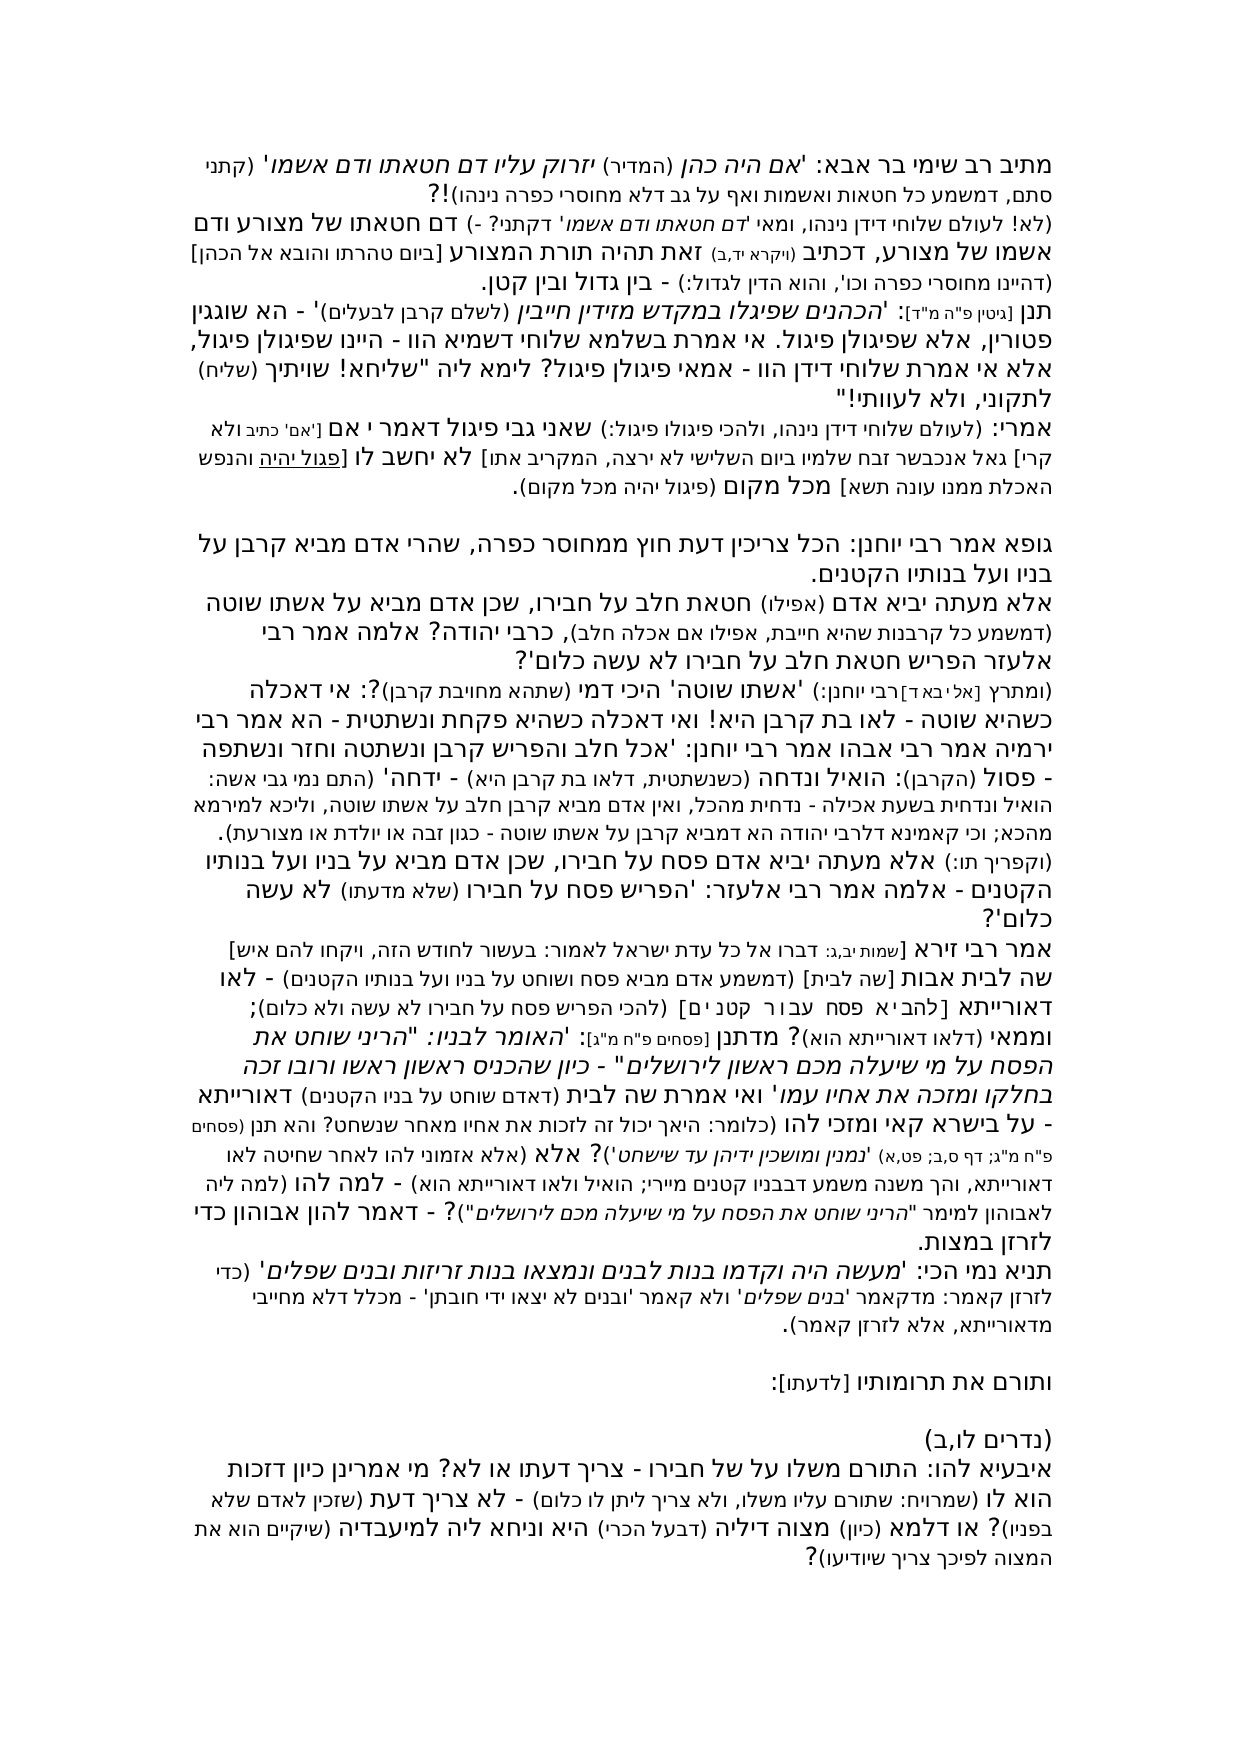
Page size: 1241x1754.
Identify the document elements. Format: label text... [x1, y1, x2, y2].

text איבעיא להו: התורם משלו על של חבירו - צריך דעתו או לא? מי אמרינן כיון דזכות הוא לו (שמרויח: שתורם עליו משלו, ולא צריך ליתן לו כלום) - לא צריך דעת (שזכין לאדם שלא בפניו)? או דלמא (כיון) מצוה דיליה (דבעל הכרי) היא וניחא ליה למיעבדיה (שיקיים הוא את המצוה לפיכך צריך שיודיעו)? [187, 1454, 1053, 1571]
text (נדרים לו,ב) [187, 1425, 1053, 1454]
text אלא מעתה יביא אדם (אפילו) חטאת חלב על חבירו, שכן אדם מביא על אשתו שוטה (דמשמע כל קרבנות שהיא חייבת, אפילו אם אכלה חלב), כרבי יהודה? אלמה אמר רבי אלעזר 'הפריש חטאת חלב על חבירו לא עשה כלום'? [187, 588, 1053, 676]
text תניא נמי הכי: 'מעשה היה וקדמו בנות לבנים ונמצאו בנות זריזות ובנים שפלים' (כדי לזרזן קאמר: מדקאמר 'בנים שפלים' ולא קאמר 'ובנים לא יצאו ידי חובתן' - מכלל דלא מחייבי מדאורייתא, אלא לזרזן קאמר). [187, 1256, 1053, 1339]
text (וקפריך תו:) אלא מעתה יביא אדם פסח על חבירו, שכן אדם מביא על בניו ועל בנותיו הקטנים - אלמה אמר רבי אלעזר: 'הפריש פסח על חבירו (שלא מדעתו) לא עשה כלום'? [187, 846, 1053, 934]
text גופא אמר רבי יוחנן: הכל צריכין דעת חוץ ממחוסר כפרה, שהרי אדם מביא קרבן על בניו ועל בנותיו הקטנים. [187, 529, 1053, 588]
text מתיב רב שימי בר אבא: 'אם היה כהן (המדיר) יזרוק עליו דם חטאתו ודם אשמו' (קתני סתם, דמשמע כל חטאות ואשמות ואף על גב דלא מחוסרי כפרה נינהו)!? [187, 150, 1053, 208]
text ותורם את תרומותיו [לדעתו]: [187, 1367, 1053, 1397]
text אמר רבי זירא [שמות יב,ג: דברו אל כל עדת ישראל לאמור: בעשור לחודש הזה, ויקחו להם איש] שה לבית אבות [שה לבית] (דמשמע אדם מביא פסח ושוחט על בניו ועל בנותיו הקטנים) - לאו דאורייתא [להביא פסח עבור קטנים] (להכי הפריש פסח על חבירו לא עשה ולא כלום); וממאי (דלאו דאורייתא הוא)? מדתנן [פסחים פ"ח מ"ג]: 'האומר לבניו: "הריני שוחט את הפסח על מי שיעלה מכם ראשון לירושלים" - כיון שהכניס ראשון ראשו ורובו זכה בחלקו ומזכה את אחיו עמו' ואי אמרת שה לבית (דאדם שוחט על בניו הקטנים) דאורייתא - על בישרא קאי ומזכי להו (כלומר: היאך יכול זה לזכות את אחיו מאחר שנשחט? והא תנן (פסחים פ"ח מ"ג; דף ס,ב; פט,א) 'נמנין ומושכין ידיהן עד שישחט')? אלא (אלא אזמוני להו לאחר שחיטה לאו דאורייתא, והך משנה משמע דבבניו קטנים מיירי; הואיל ולאו דאורייתא הוא) - למה להו (למה ליה לאבוהון למימר "הריני שוחט את הפסח על מי שיעלה מכם לירושלים")? - דאמר להון אבוהון כדי לזרזן במצות. [187, 934, 1053, 1256]
text (ומתרץ [אליבא ד]רבי יוחנן:) 'אשתו שוטה' היכי דמי (שתהא מחויבת קרבן)?: אי דאכלה כשהיא שוטה - לאו בת קרבן היא! ואי דאכלה כשהיא פקחת ונשתטית - הא אמר רבי ירמיה אמר רבי אבהו אמר רבי יוחנן: 'אכל חלב והפריש קרבן ונשתטה וחזר ונשתפה - פסול (הקרבן): הואיל ונדחה (כשנשתטית, דלאו בת קרבן היא) - ידחה' (התם נמי גבי אשה: הואיל ונדחית בשעת אכילה - נדחית מהכל, ואין אדם מביא קרבן חלב על אשתו שוטה, וליכא למירמא מהכא; וכי קאמינא דלרבי יהודה הא דמביא קרבן על אשתו שוטה - כגון זבה או יולדת או מצורעת). [187, 676, 1053, 846]
text (לא! לעולם שלוחי דידן נינהו, ומאי 'דם חטאתו ודם אשמו' דקתני? -) דם חטאתו של מצורע ודם אשמו של מצורע, דכתיב (ויקרא יד,ב) זאת תהיה תורת המצורע [ביום טהרתו והובא אל הכהן] (דהיינו מחוסרי כפרה וכו', והוא הדין לגדול:) - בין גדול ובין קטן. [187, 208, 1053, 296]
text אמרי: (לעולם שלוחי דידן נינהו, ולהכי פיגולו פיגול:) שאני גבי פיגול דאמר י אם ['אם' כתיב ולא קרי] גאל אנכבשר זבח שלמיו ביום השלישי לא ירצה, המקריב אתו] לא יחשב לו [פגול יהיה והנפש האכלת ממנו עונה תשא] מכל מקום (פיגול יהיה מכל מקום). [187, 413, 1053, 501]
text תנן [גיטין פ"ה מ"ד]: 'הכהנים שפיגלו במקדש מזידין חייבין (לשלם קרבן לבעלים)' - הא שוגגין פטורין, אלא שפיגולן פיגול. אי אמרת בשלמא שלוחי דשמיא הוו - היינו שפיגולן פיגול, אלא אי אמרת שלוחי דידן הוו - אמאי פיגולן פיגול? לימא ליה "שליחא! שויתיך (שליח) לתקוני, ולא לעוותי!" [187, 296, 1053, 413]
